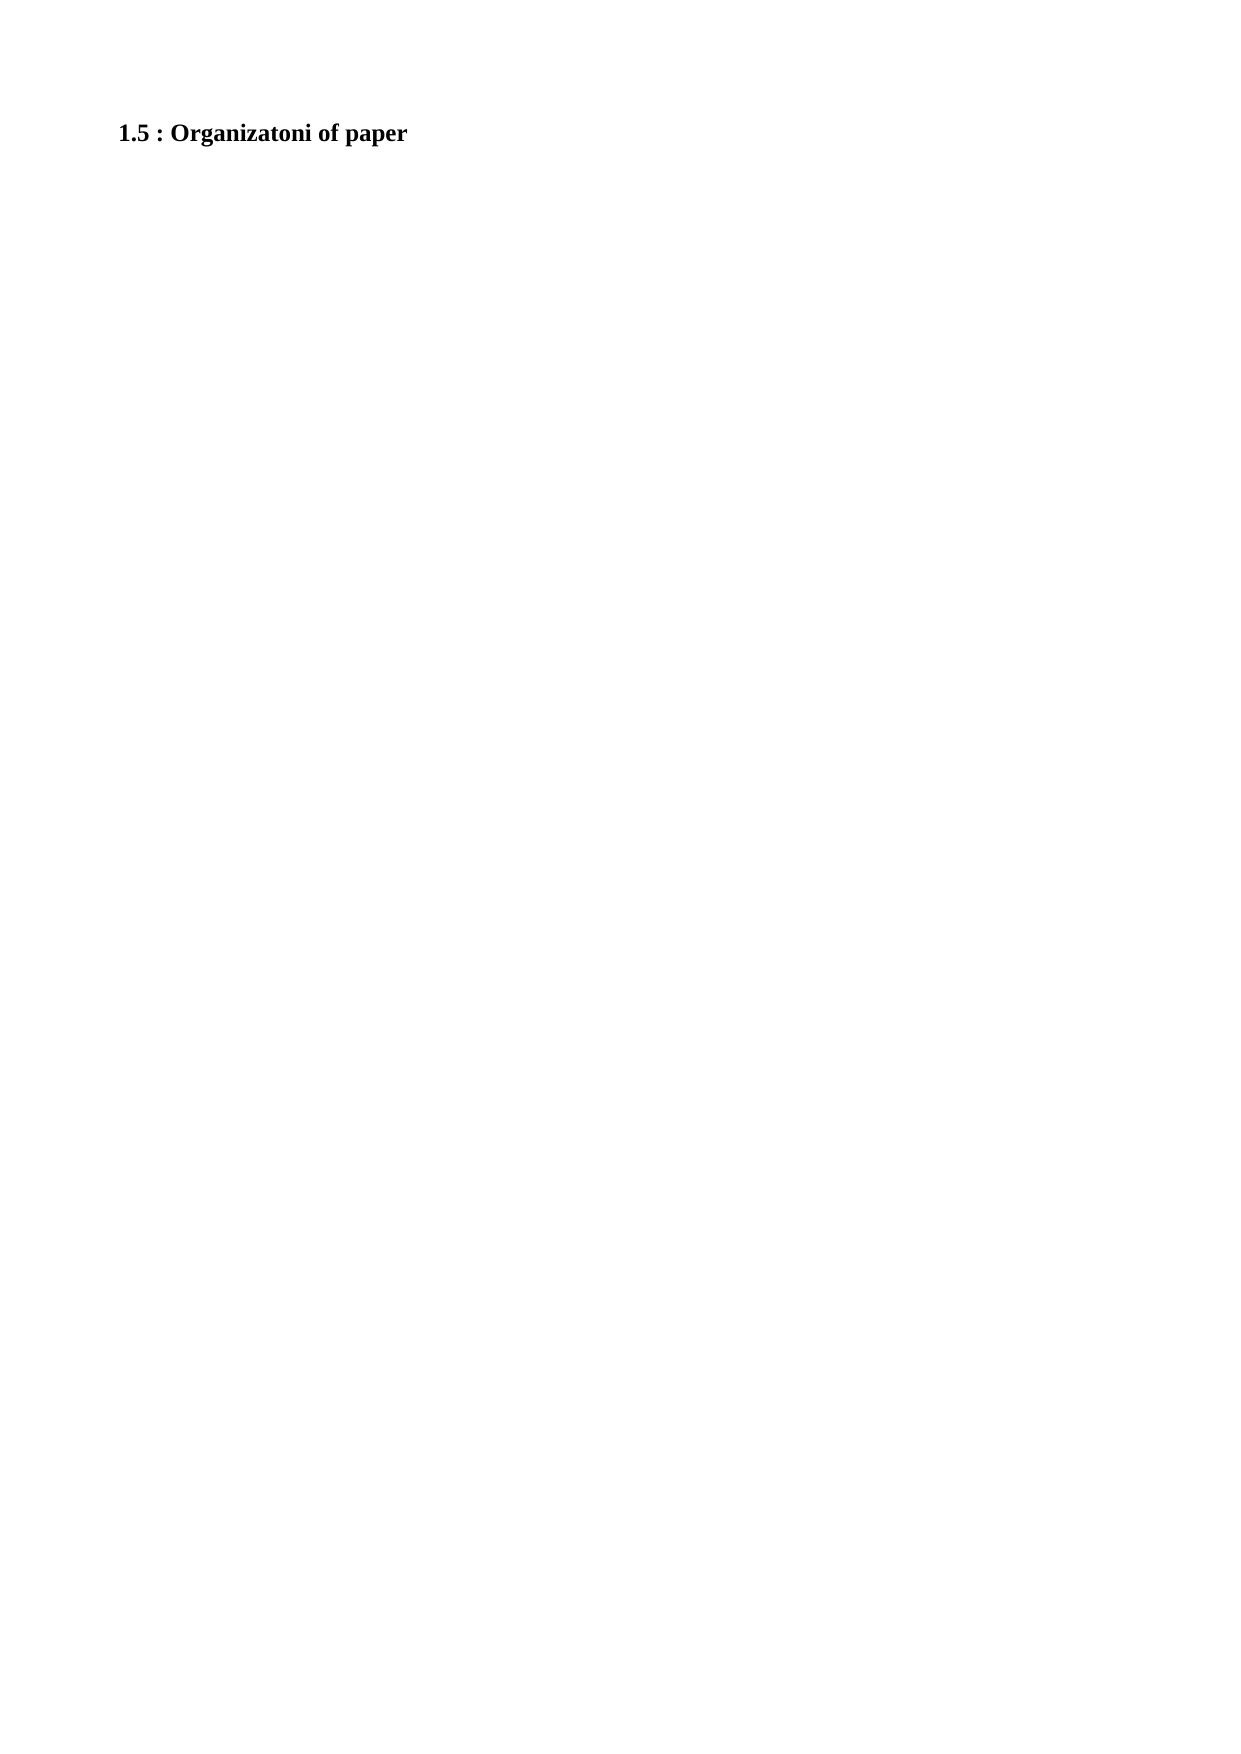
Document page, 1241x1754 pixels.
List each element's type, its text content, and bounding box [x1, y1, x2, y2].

text 1.5 : Organizatoni of paper [118, 118, 1122, 147]
